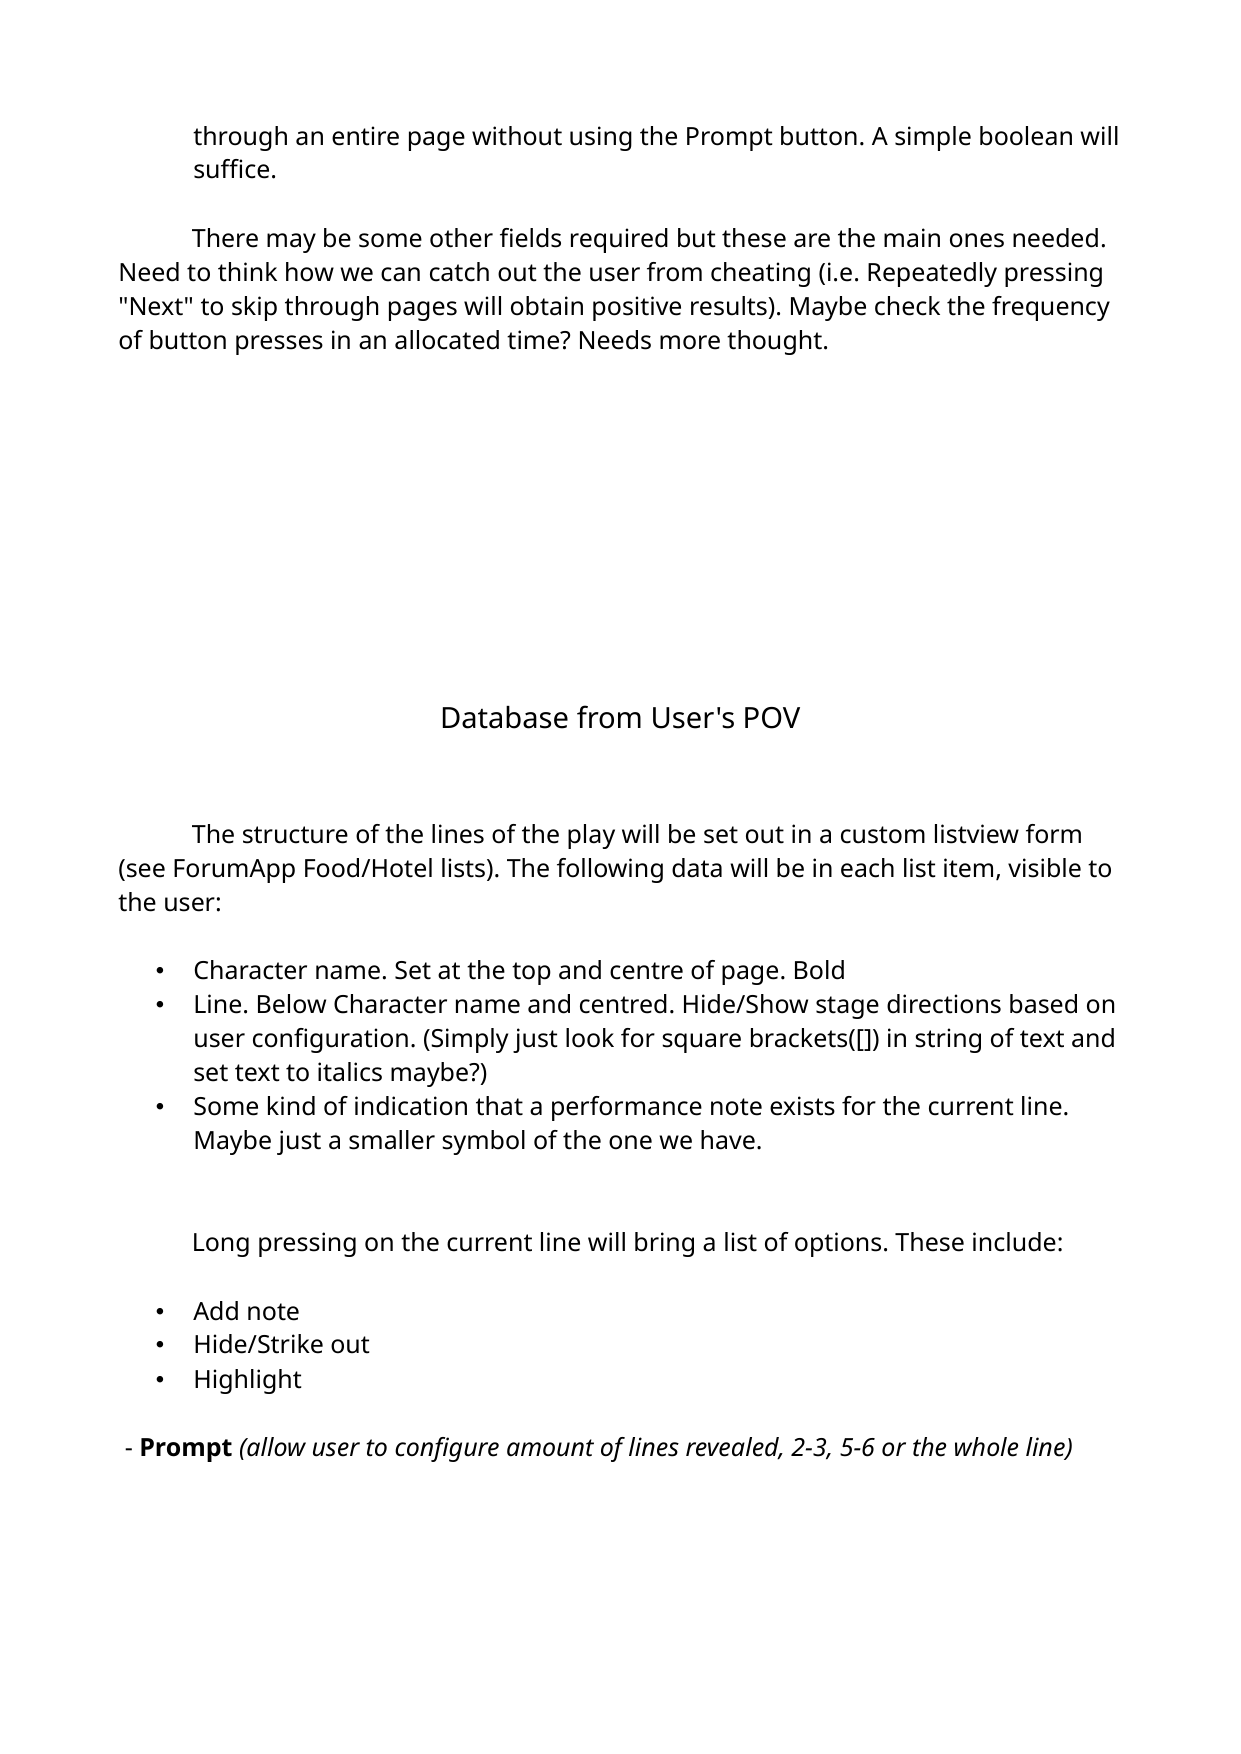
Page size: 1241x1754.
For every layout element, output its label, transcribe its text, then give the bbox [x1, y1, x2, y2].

list Hide/Strike out [156, 1327, 1122, 1361]
text Database from User's POV [118, 697, 1122, 737]
list Line. Below Character name and centred. Hide/Show stage directions based on user configuration. (Simply just look for square brackets([]) in string of text and set text to italics maybe?) [156, 987, 1122, 1089]
text Long pressing on the current line will bring a list of options. These include: [118, 1225, 1122, 1259]
list Some kind of indication that a performance note exists for the current line. Maybe just a smaller symbol of the one we have. [156, 1089, 1122, 1157]
list Highlight [156, 1361, 1122, 1395]
text - Prompt (allow user to configure amount of lines revealed, 2-3, 5-6 or the whole line) [118, 1429, 1122, 1463]
list through an entire page without using the Prompt button. A simple boolean will suffice. [156, 118, 1122, 186]
list Add note [156, 1293, 1122, 1327]
text There may be some other fields required but these are the main ones needed. Need to think how we can catch out the user from cheating (i.e. Repeatedly pressing "Next" to skip through pages will obtain positive results). Maybe check the frequency of button presses in an allocated time? Needs more thought. [118, 220, 1122, 357]
list Character name. Set at the top and centre of page. Bold [156, 952, 1122, 987]
text The structure of the lines of the play will be set out in a custom listview form (see ForumApp Food/Hotel lists). The following data will be in each list item, visible to the user: [118, 816, 1122, 918]
